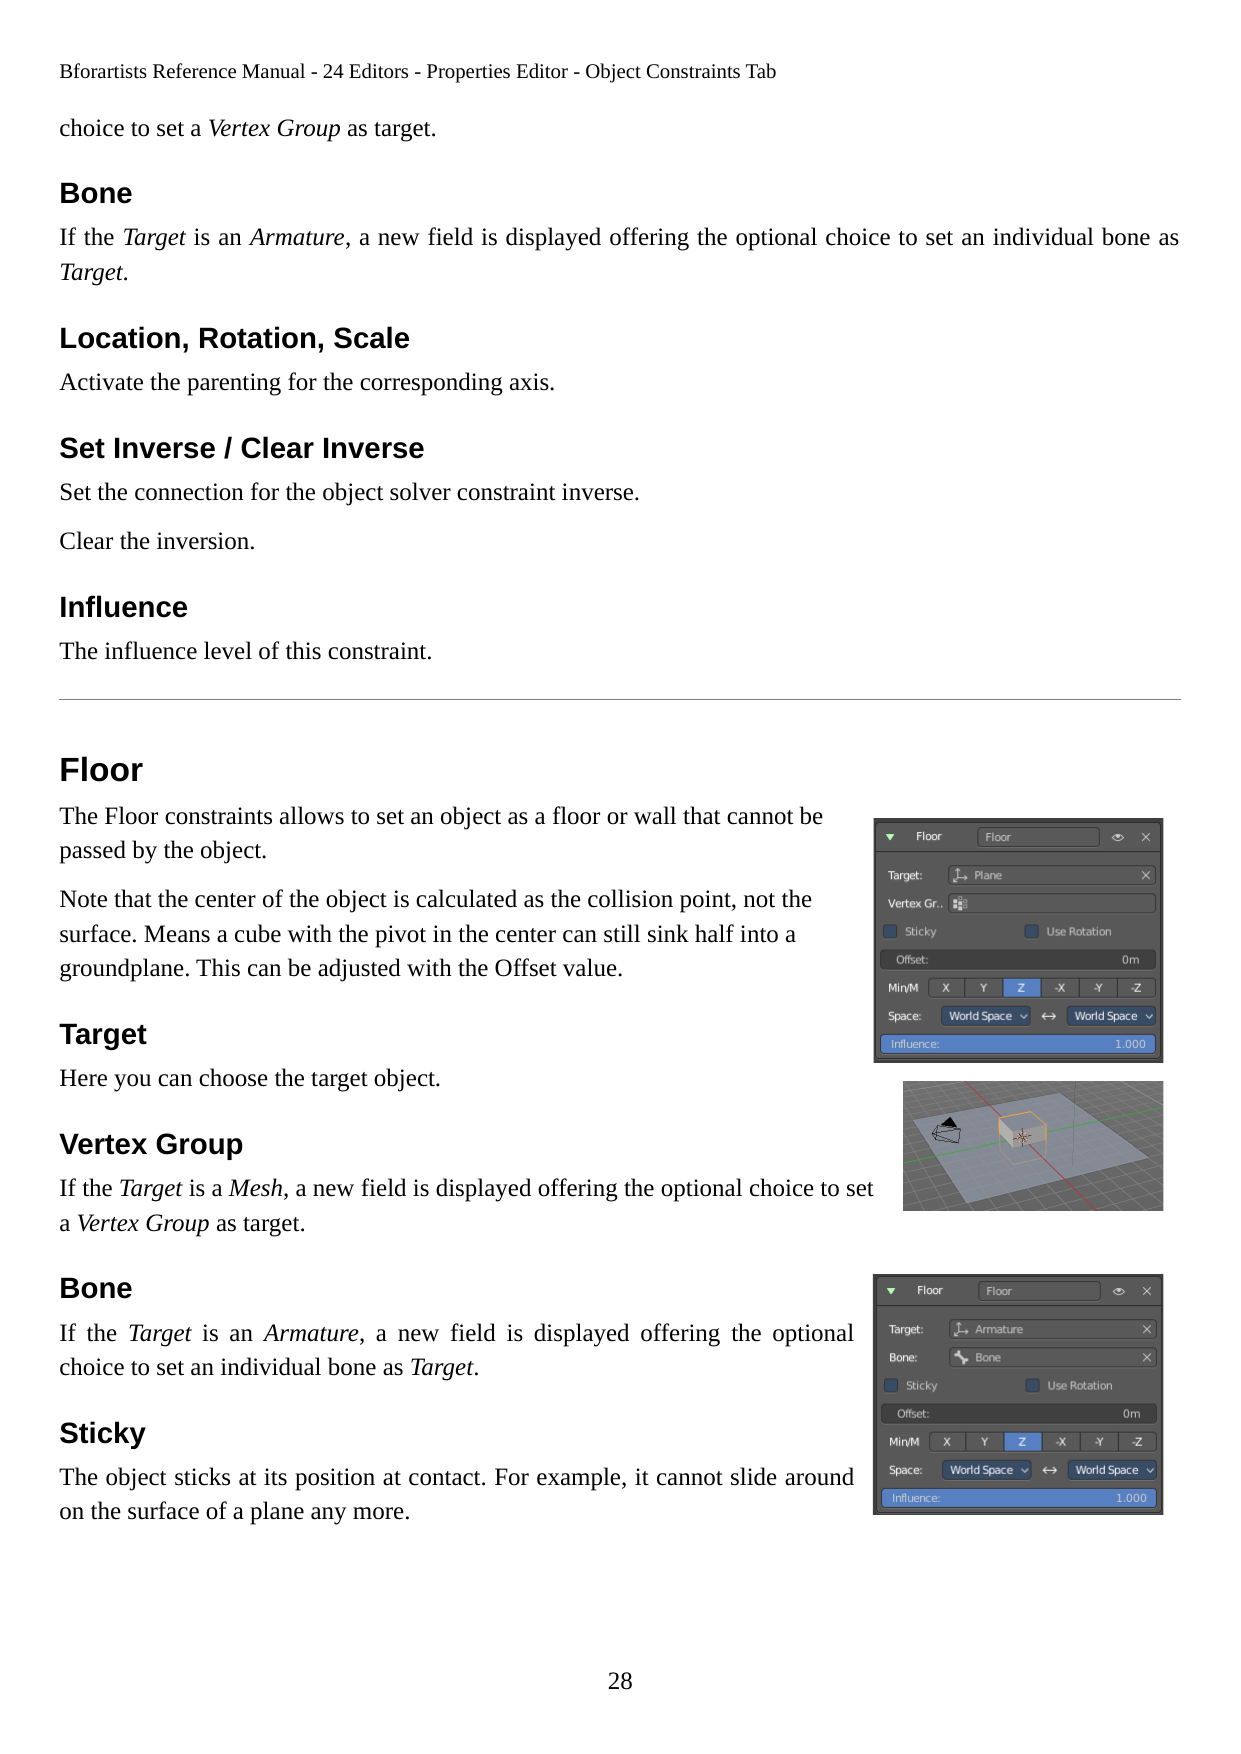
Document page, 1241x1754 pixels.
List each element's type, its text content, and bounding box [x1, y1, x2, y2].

text choice to set a Vertex Group as target. [59, 113, 1181, 141]
text The influence level of this constraint. [59, 636, 1181, 664]
picture [872, 1274, 1164, 1515]
picture [903, 1081, 1164, 1211]
subtitle [1164, 1017, 1181, 1051]
subtitle [1164, 1127, 1181, 1161]
text Set the connection for the object solver constraint inverse. [59, 477, 1181, 506]
subtitle Sticky [59, 1416, 872, 1449]
text The Floor constraints allows to set an object as a floor or wall that cannot be passed by the object. [59, 801, 1181, 864]
text If the Target is an Armature, a new field is displayed offering the optional choice to set an individual bone as Target. [59, 222, 1181, 286]
subtitle Location, Rotation, Scale [59, 321, 1181, 354]
subtitle Influence [59, 589, 1181, 623]
text If the Target is an Armature, a new field is displayed offering the optional choice to set an individual bone as Target. [59, 1318, 872, 1381]
text Activate the parenting for the corresponding axis. [59, 367, 1181, 396]
subtitle Bone [59, 1271, 1181, 1305]
subtitle Floor [59, 750, 1181, 788]
subtitle Vertex Group [59, 1127, 903, 1161]
subtitle Target [59, 1017, 873, 1051]
picture [873, 818, 1164, 1063]
subtitle Bone [59, 176, 1181, 210]
subtitle Set Inverse / Clear Inverse [59, 431, 1181, 464]
text Clear the inversion. [59, 526, 1181, 554]
subtitle [1164, 1416, 1181, 1449]
text Note that the center of the object is calculated as the collision point, not the surface. Means a cube with the pivot in the center can still sink half into a groundplane. This can be adjusted with the Offset value. [59, 884, 873, 982]
text Here you can choose the target object. [59, 1063, 1181, 1092]
text If the Target is a Mesh, a new field is displayed offering the optional choice to set a Vertex Group as target. [59, 1173, 1181, 1236]
text The object sticks at its position at contact. For example, it cannot slide around on the surface of a plane any more. [59, 1462, 1181, 1525]
